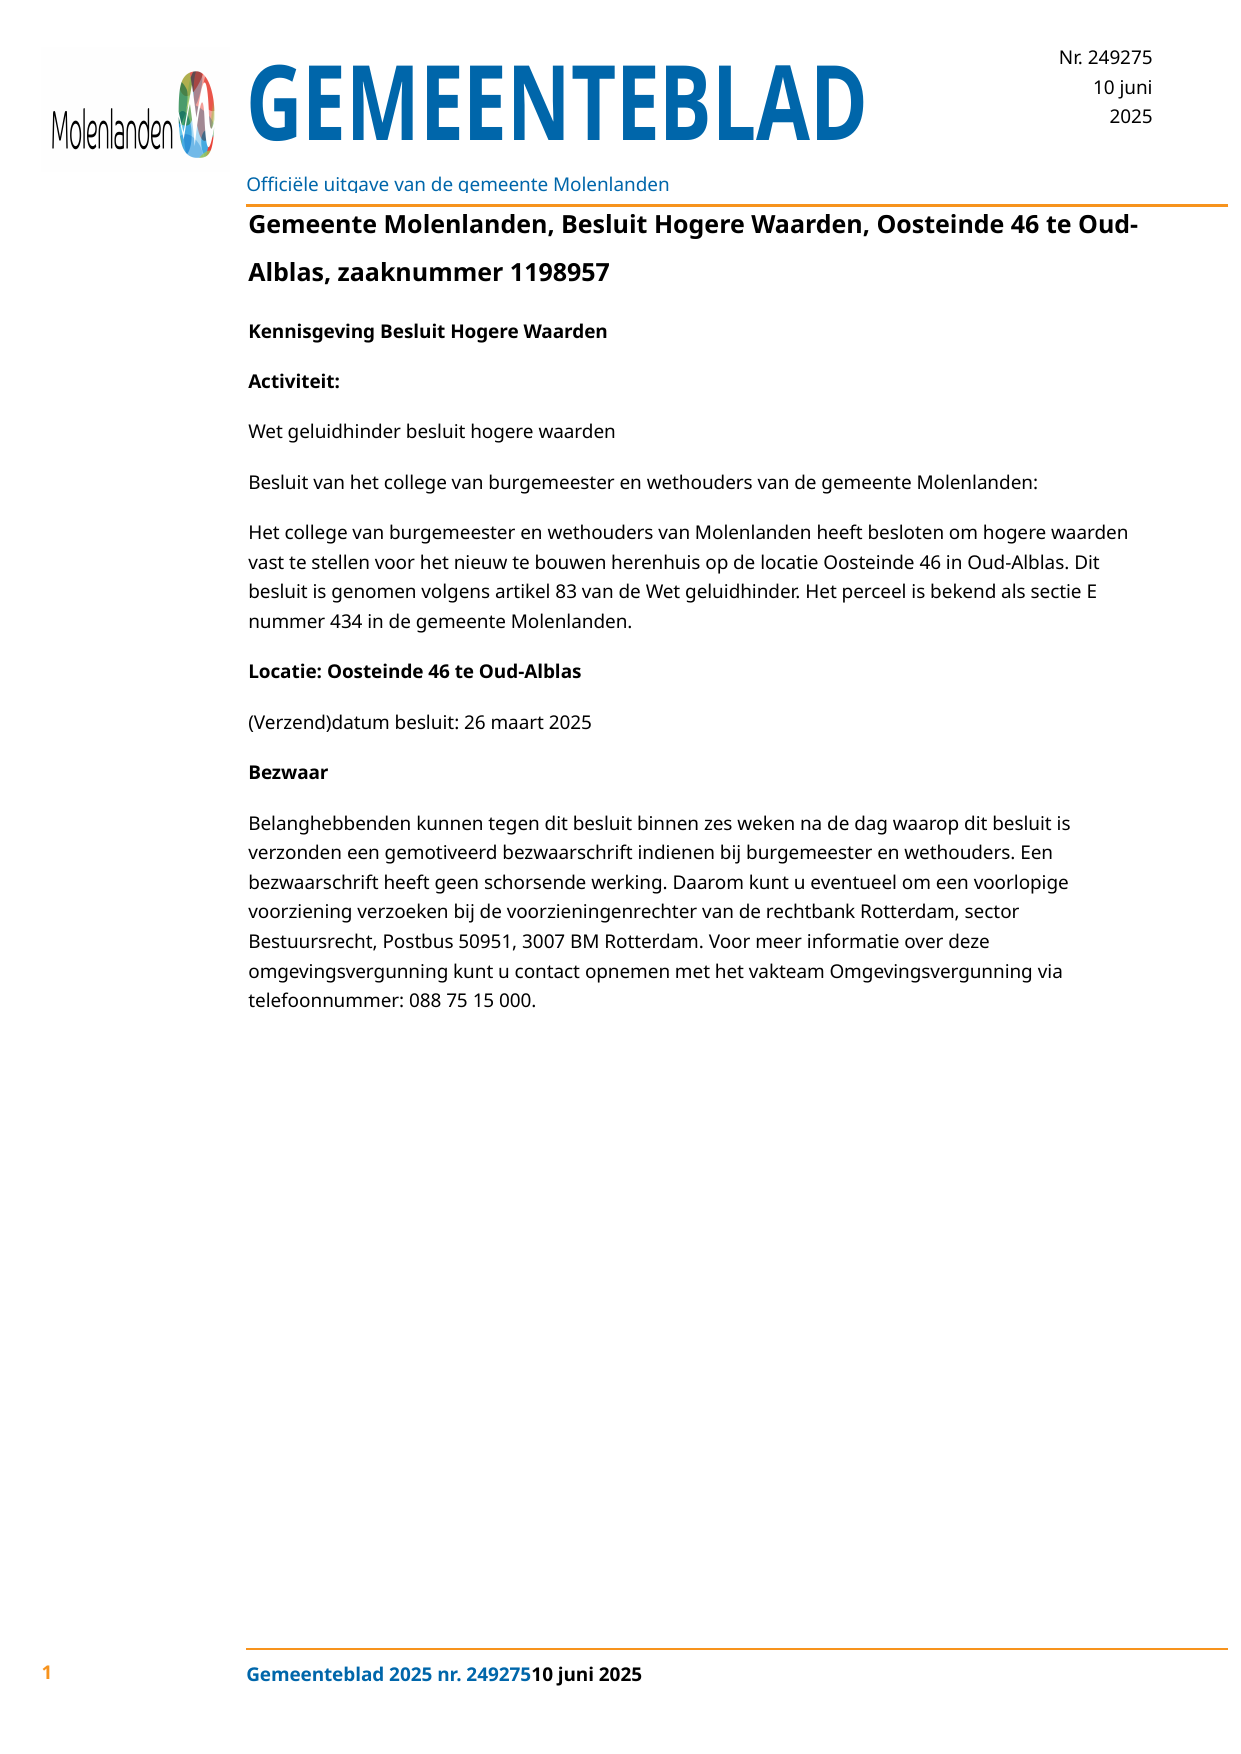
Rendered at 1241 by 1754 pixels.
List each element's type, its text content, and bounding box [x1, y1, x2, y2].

text Bezwaar [248, 759, 1152, 785]
picture [41, 47, 231, 172]
text Belanghebbenden kunnen tegen dit besluit binnen zes weken na de dag waarop dit besluit is verzonden een gemotiveerd bezwaarschrift indienen bij burgemeester en wethouders. Een bezwaarschrift heeft geen schorsende werking. Daarom kunt u eventueel om een voorlopige voorziening verzoeken bij de voorzieningenrechter van de rechtbank Rotterdam, sector Bestuursrecht, Postbus 50951, 3007 BM Rotterdam. Voor meer informatie over deze omgevingsvergunning kunt u contact opnemen met het vakteam Omgevingsvergunning via telefoonnummer: 088 75 15 000. [248, 810, 1152, 1013]
text Besluit van het college van burgemeester en wethouders van de gemeente Molenlanden: [248, 469, 1152, 495]
text Wet geluidhinder besluit hogere waarden [248, 419, 1152, 444]
text (Verzend)datum besluit: 26 maart 2025 [248, 709, 1152, 735]
text Locatie: Oosteinde 46 te Oud-Alblas [248, 659, 1152, 684]
text Kennisgeving Besluit Hogere Waarden [248, 318, 1152, 344]
text Het college van burgemeester en wethouders van Molenlanden heeft besloten om hogere waarden vast te stellen voor het nieuw te bouwen herenhuis op de locatie Oosteinde 46 in Oud-Alblas. Dit besluit is genomen volgens artikel 83 van de Wet geluidhinder. Het perceel is bekend als sectie E nummer 434 in de gemeente Molenlanden. [248, 519, 1152, 634]
text Gemeente Molenlanden, Besluit Hogere Waarden, Oosteinde 46 te Oud-Alblas, zaaknummer 1198957 [248, 207, 1152, 288]
text Activiteit: [248, 368, 1152, 394]
